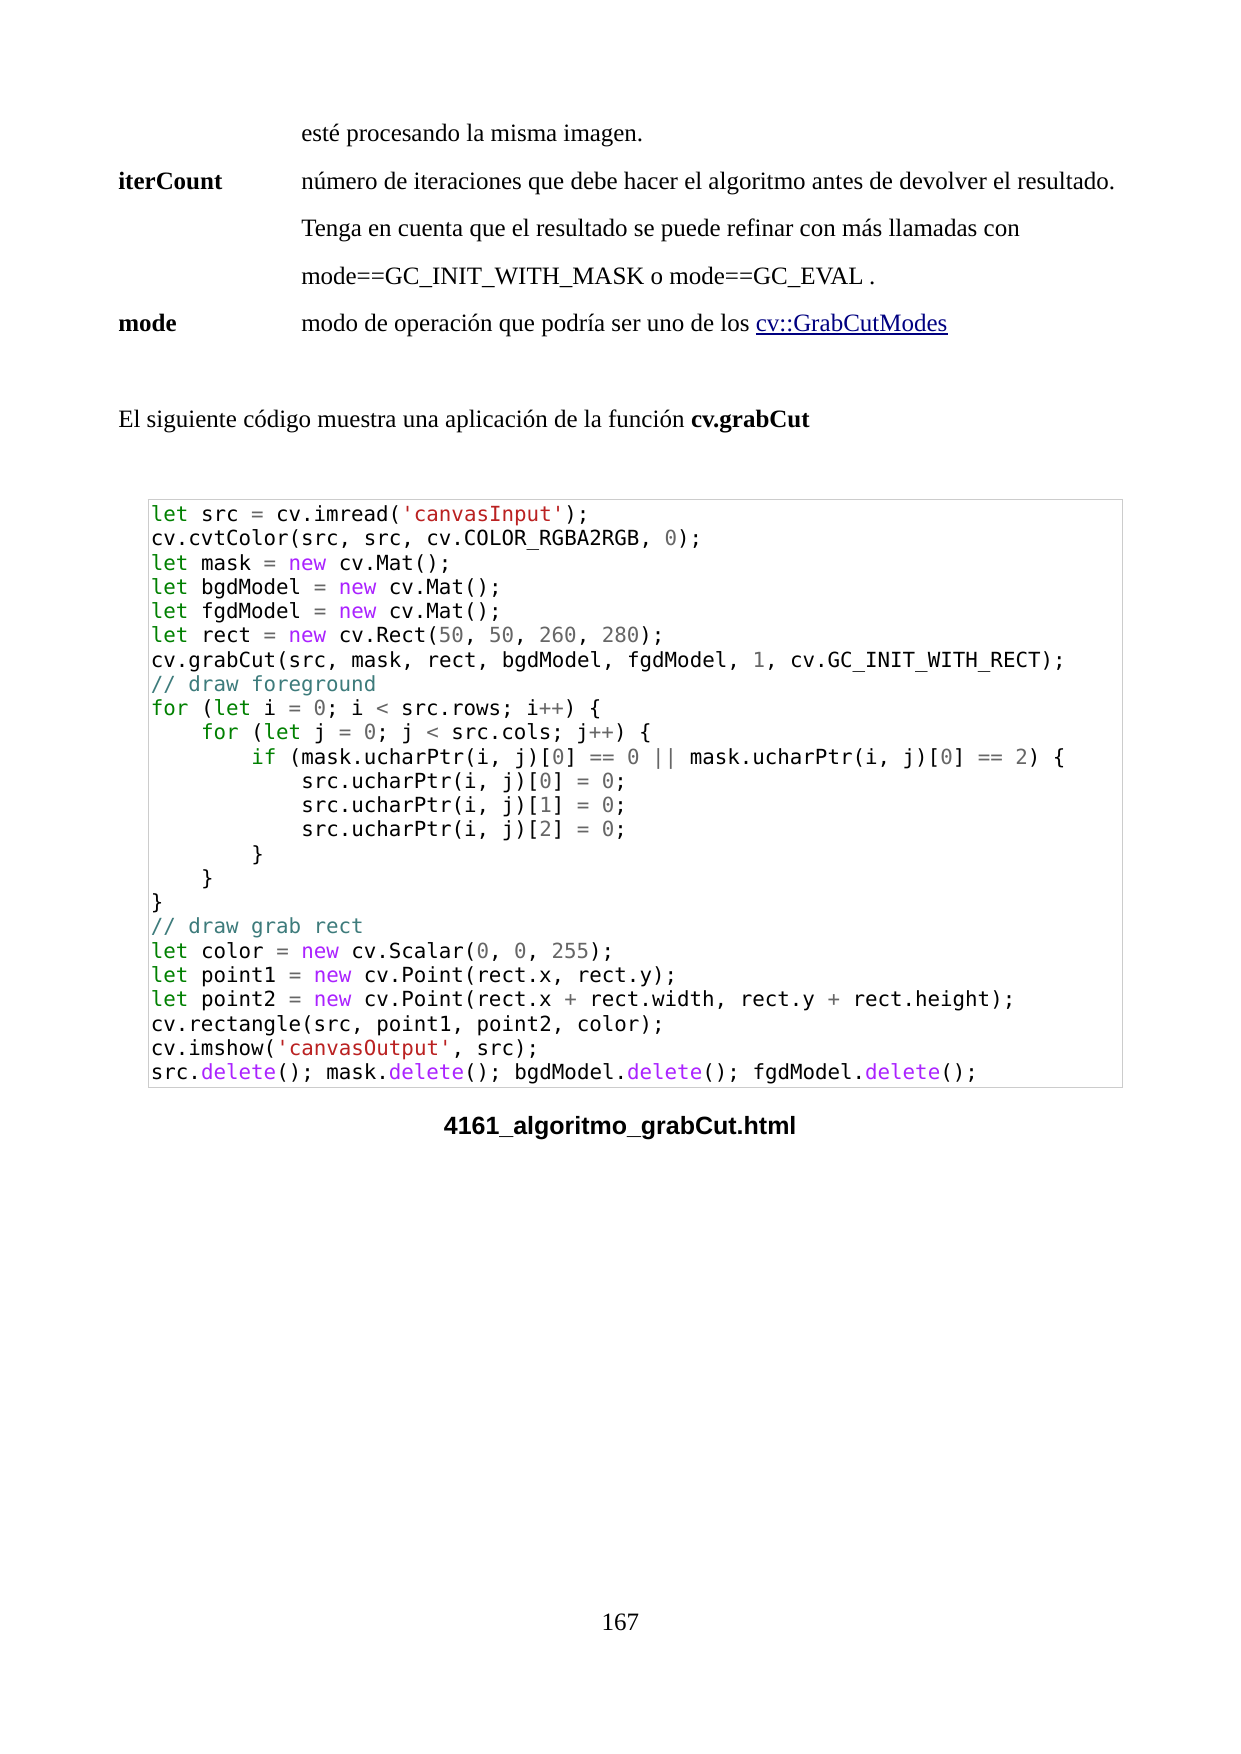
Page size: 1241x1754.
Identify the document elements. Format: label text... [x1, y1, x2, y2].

text iterCount número de iteraciones que debe hacer el algoritmo antes de devolver el resultado. [118, 166, 1122, 194]
text mode modo de operación que podría ser uno de los cv::GrabCutModes [118, 308, 1122, 337]
text // draw foreground [149, 669, 1122, 693]
text let bgdModel = new cv.Mat(); [149, 572, 1122, 596]
text cv.rectangle(src, point1, point2, color); [149, 1009, 1122, 1033]
text esté procesando la misma imagen. [118, 118, 1122, 147]
text let point1 = new cv.Point(rect.x, rect.y); [149, 960, 1122, 984]
text src.ucharPtr(i, j)[1] = 0; [149, 790, 1122, 814]
text cv.cvtColor(src, src, cv.COLOR_RGBA2RGB, 0); [149, 523, 1122, 547]
text let rect = new cv.Rect(50, 50, 260, 280); [149, 620, 1122, 644]
text } [149, 863, 1122, 887]
text src.delete(); mask.delete(); bgdModel.delete(); fgdModel.delete(); [149, 1057, 1122, 1087]
text Tenga en cuenta que el resultado se puede refinar con más llamadas con [118, 213, 1122, 242]
text } [149, 839, 1122, 863]
text } [149, 887, 1122, 912]
text src.ucharPtr(i, j)[0] = 0; [149, 766, 1122, 790]
text let fgdModel = new cv.Mat(); [149, 596, 1122, 620]
text for (let j = 0; j < src.cols; j++) { [149, 717, 1122, 742]
text if (mask.ucharPtr(i, j)[0] == 0 || mask.ucharPtr(i, j)[0] == 2) { [149, 742, 1122, 766]
text for (let i = 0; i < src.rows; i++) { [149, 693, 1122, 717]
text src.ucharPtr(i, j)[2] = 0; [149, 814, 1122, 839]
text let src = cv.imread('canvasInput'); [149, 500, 1122, 523]
text let color = new cv.Scalar(0, 0, 255); [149, 936, 1122, 960]
text // draw grab rect [149, 912, 1122, 936]
text cv.imshow('canvasOutput', src); [149, 1033, 1122, 1057]
text 4161_algoritmo_grabCut.html [118, 1111, 1122, 1140]
text El siguiente código muestra una aplicación de la función cv.grabCut [118, 404, 1122, 432]
text let mask = new cv.Mat(); [149, 547, 1122, 572]
text mode==GC_INIT_WITH_MASK o mode==GC_EVAL . [118, 261, 1122, 290]
text let point2 = new cv.Point(rect.x + rect.width, rect.y + rect.height); [149, 984, 1122, 1009]
text cv.grabCut(src, mask, rect, bgdModel, fgdModel, 1, cv.GC_INIT_WITH_RECT); [149, 644, 1122, 669]
